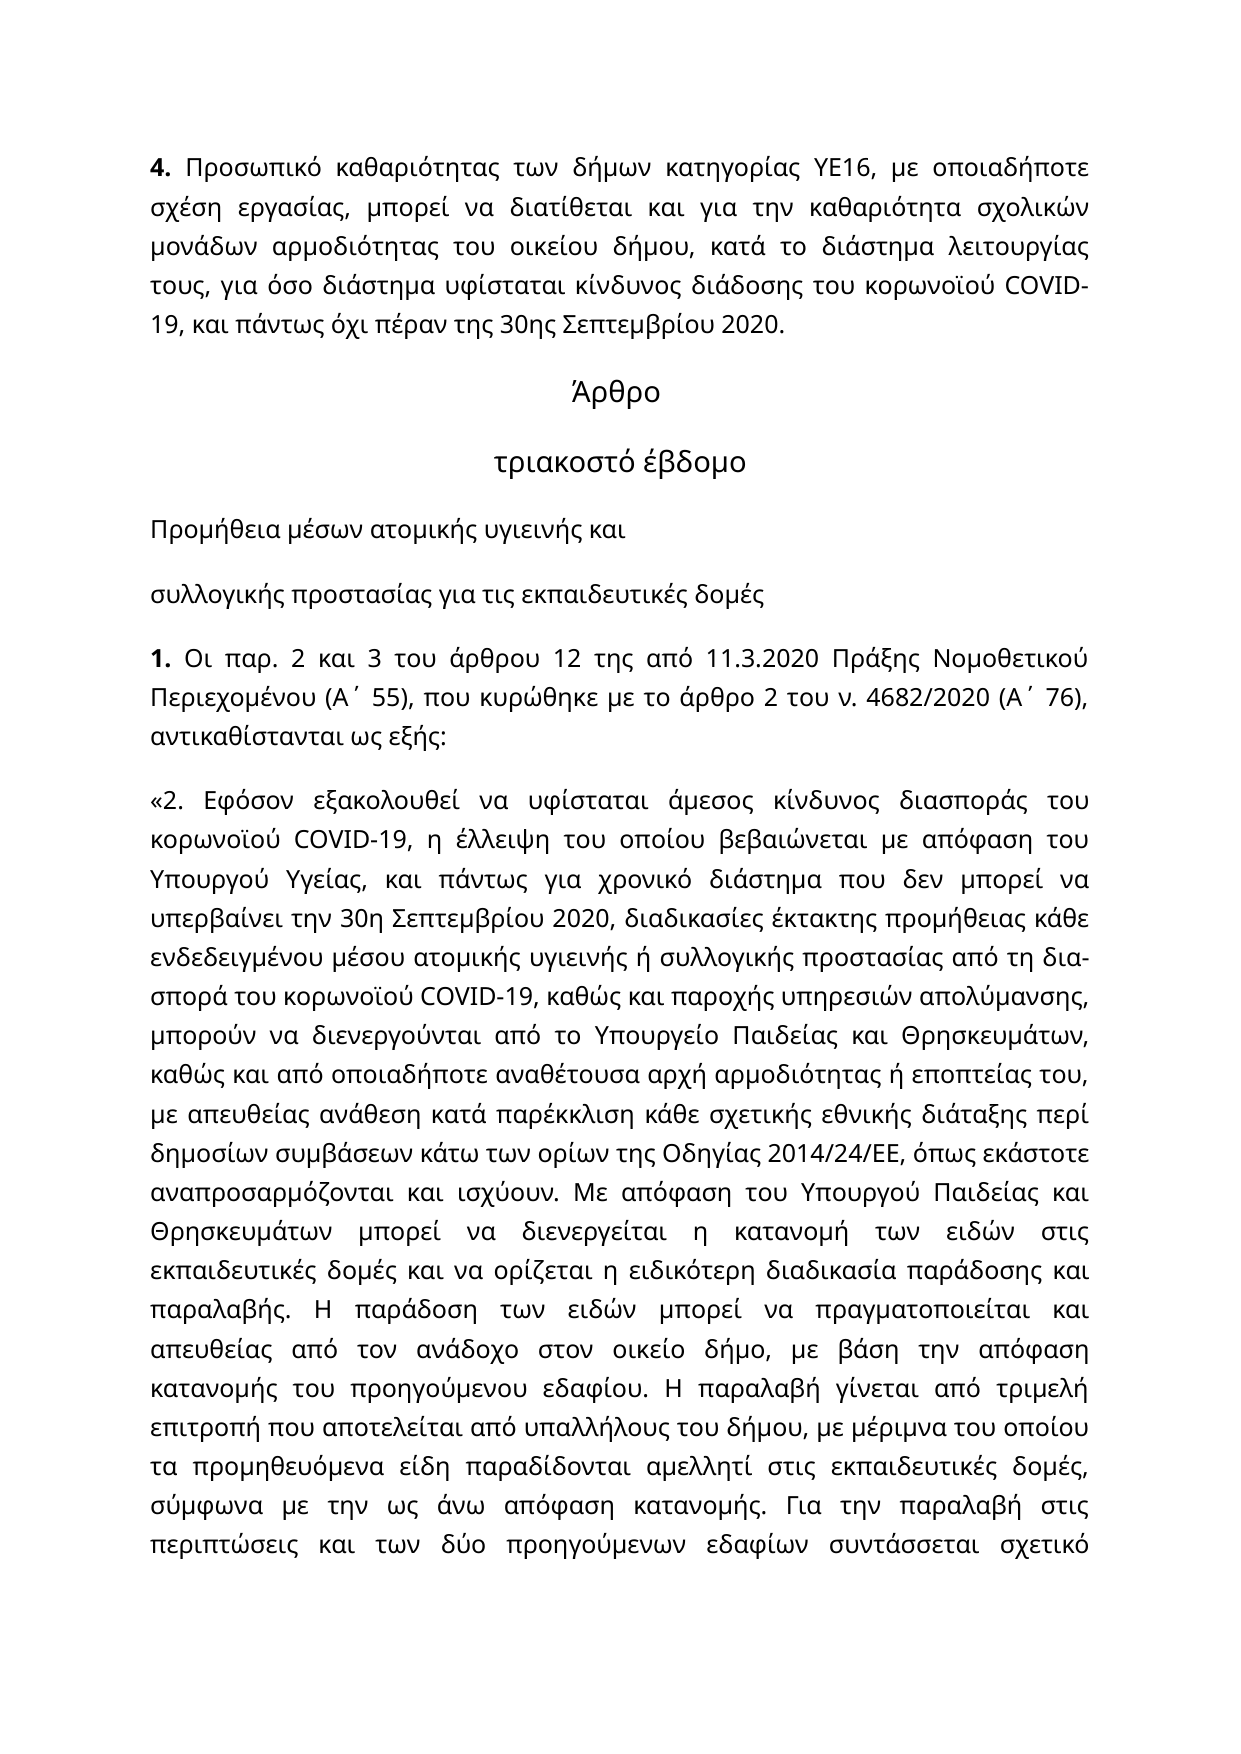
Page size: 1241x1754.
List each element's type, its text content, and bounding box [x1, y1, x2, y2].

text Προμήθεια μέσων ατομικής υγιεινής και [150, 512, 1090, 546]
subtitle Άρθρο [150, 371, 1090, 411]
text συλλογικής προστασίας για τις εκπαιδευτικές δομές [150, 576, 1090, 610]
subtitle τριακοστό έβδομο [150, 441, 1090, 481]
text 4. Προσωπικό καθαριότητας των δήμων κατηγορίας ΥΕ16, με οποιαδήποτε σχέση εργασίας, μπορεί να διατίθεται και για την καθαριότητα σχολικών μονάδων αρμοδιότητας του οικείου δήμου, κατά το διάστημα λειτουργίας τους, για όσο διάστημα υφίσταται κίνδυνος διάδοσης του κορωνοϊού COVID-19, και πάντως όχι πέραν της 30ης Σεπτεμβρίου 2020. [150, 150, 1090, 341]
text «2. Εφόσον εξακολουθεί να υφίσταται άμεσος κίνδυνος διασποράς του κορωνοϊού COVID-19, η έλλειψη του οποίου βεβαιώνεται με απόφαση του Υπουργού Υγείας, και πάντως για χρονικό διάστημα που δεν μπορεί να υπερβαίνει την 30η Σεπτεμβρίου 2020, διαδικασίες έκτακτης προμήθειας κάθε ενδεδειγμένου μέσου ατομικής υγιεινής ή συλλογικής προστασίας από τη δια- σπορά του κορωνοϊού COVID-19, καθώς και παροχής υπηρεσιών απολύμανσης, μπορούν να διενεργούνται από το Υπουργείο Παιδείας και Θρησκευμάτων, καθώς και από οποιαδήποτε αναθέτουσα αρχή αρμοδιότητας ή εποπτείας του, με απευθείας ανάθεση κατά παρέκκλιση κάθε σχετικής εθνικής διάταξης περί δημοσίων συμβάσεων κάτω των ορίων της Οδηγίας 2014/24/ΕΕ, όπως εκάστοτε αναπροσαρμόζονται και ισχύουν. Με απόφαση του Υπουργού Παιδείας και Θρησκευμάτων μπορεί να διενεργείται η κατανομή των ειδών στις εκπαιδευτικές δομές και να ορίζεται η ειδικότερη διαδικασία παράδοσης και παραλαβής. Η παράδοση των ειδών μπορεί να πραγματοποιείται και απευθείας από τον ανάδοχο στον οικείο δήμο, με βάση την απόφαση κατανομής του προηγούμενου εδαφίου. Η παραλαβή γίνεται από τριμελή επιτροπή που αποτελείται από υπαλλήλους του δήμου, με μέριμνα του οποίου τα προμηθευόμενα είδη παραδίδονται αμελλητί στις εκπαιδευτικές δομές, σύμφωνα με την ως άνω απόφαση κατανομής. Για την παραλαβή στις περιπτώσεις και των δύο προηγούμενων εδαφίων συντάσσεται σχετικό [150, 783, 1090, 1561]
text 1. Οι παρ. 2 και 3 του άρθρου 12 της από 11.3.2020 Πράξης Νομοθετικού Περιεχομένου (Α΄ 55), που κυρώθηκε με το άρθρο 2 του ν. 4682/2020 (Α΄ 76), αντικαθίστανται ως εξής: [150, 640, 1090, 753]
